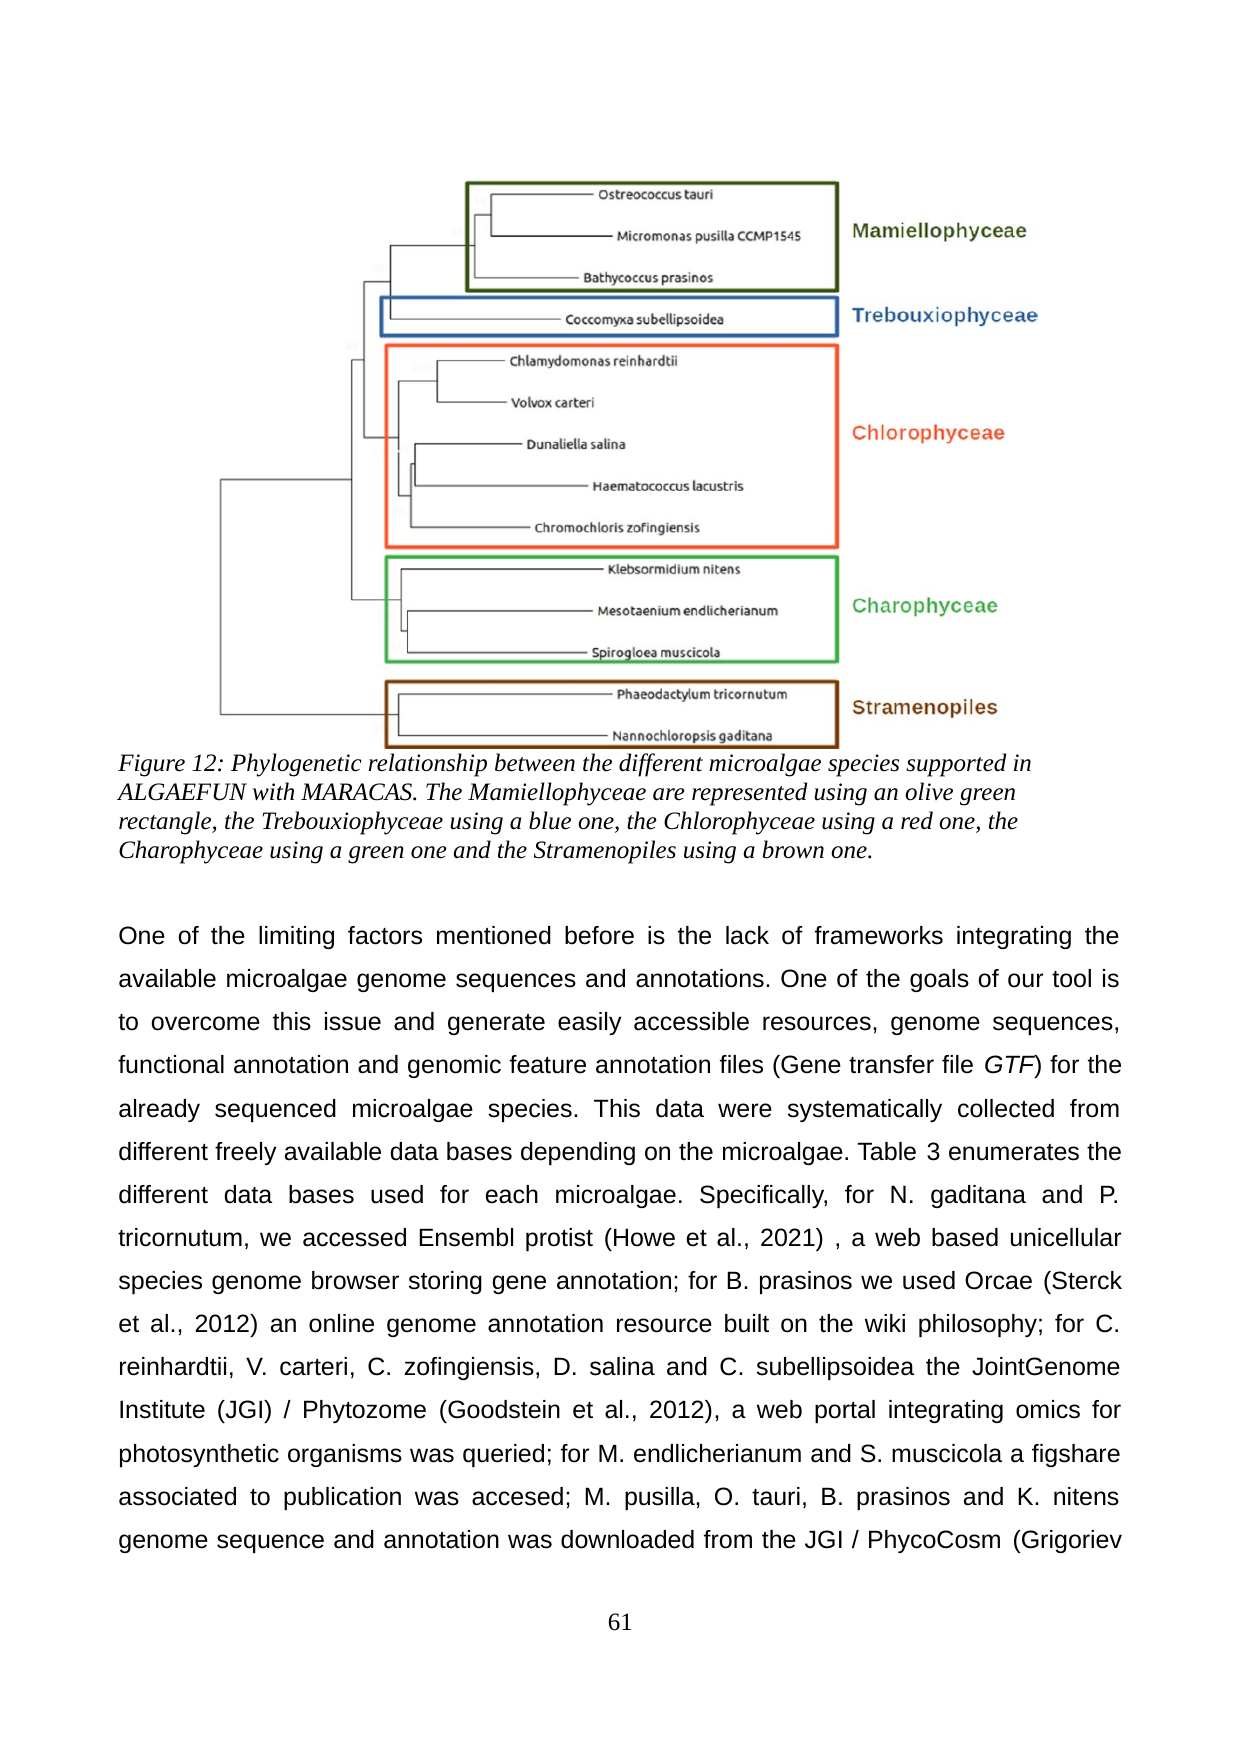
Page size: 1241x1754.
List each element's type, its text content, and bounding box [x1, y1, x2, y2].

picture [118, 169, 1123, 749]
text Figure 12: Phylogenetic relationship between the different microalgae species supported in ALGAEFUN with MARACAS. The Mamiellophyceae are represented using an olive green rectangle, the Trebouxiophyceae using a blue one, the Chlorophyceae using a red one, the Charophyceae using a green one and the Stramenopiles using a brown one. [118, 749, 1122, 863]
text One of the limiting factors mentioned before is the lack of frameworks integrating the available microalgae genome sequences and annotations. One of the goals of our tool is to overcome this issue and generate easily accessible resources, genome sequences, functional annotation and genomic feature annotation files (Gene transfer file GTF) for the already sequenced microalgae species. This data were systematically collected from different freely available data bases depending on the microalgae. Table 3 enumerates the different data bases used for each microalgae. Specifically, for N. gaditana and P. tricornutum, we accessed Ensembl protist (Howe et al., 2021)⁠ , a web based unicellular species genome browser storing gene annotation; for B. prasinos we used Orcae (Sterck et al., 2012)⁠ an online genome annotation resource built on the wiki philosophy; for C. reinhardtii, V. carteri, C. zofingiensis, D. salina and C. subellipsoidea the JointGenome Institute (JGI) / Phytozome (Goodstein et al., 2012)⁠, a web portal integrating omics for photosynthetic organisms was queried; for M. endlicherianum and S. muscicola a figshare associated to publication was accesed; M. pusilla, O. tauri, B. prasinos and K. nitens genome sequence and annotation was downloaded from the JGI / PhycoCosm (Grigoriev [118, 921, 1122, 1553]
